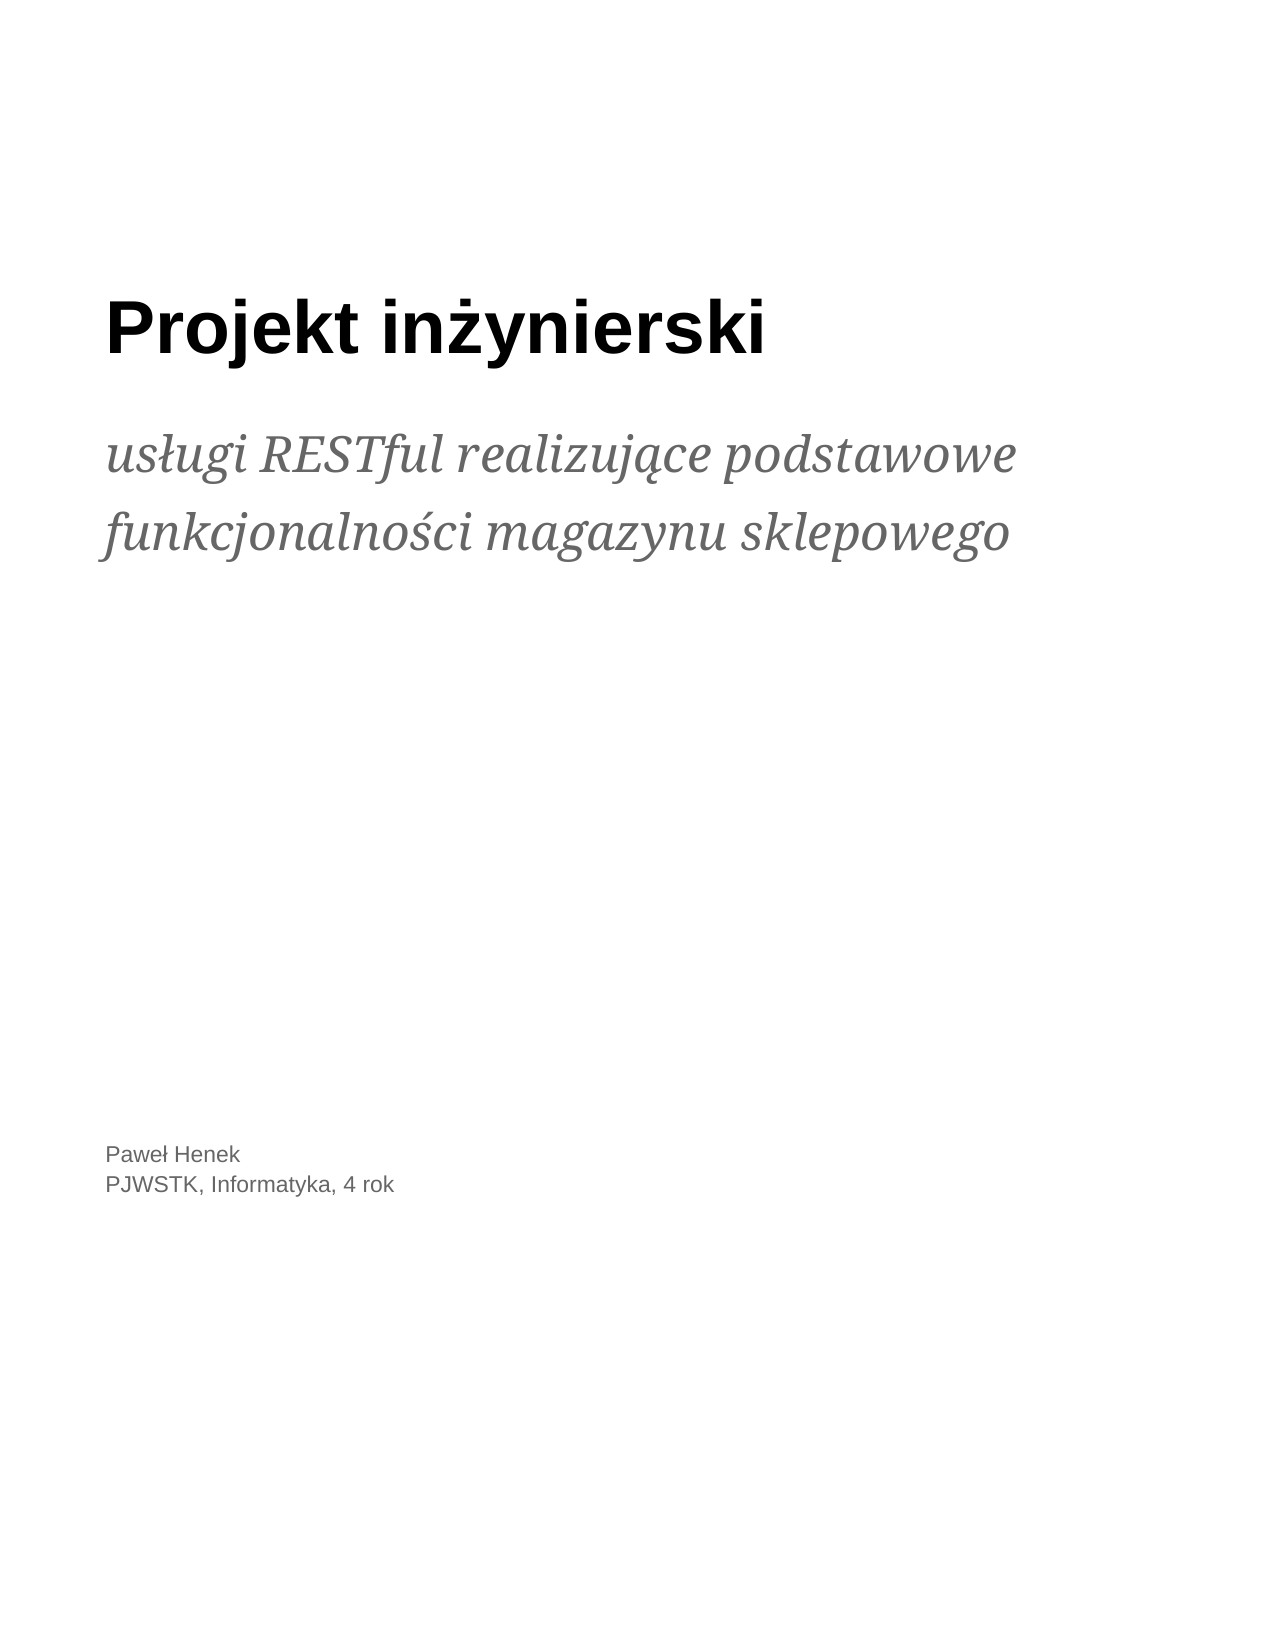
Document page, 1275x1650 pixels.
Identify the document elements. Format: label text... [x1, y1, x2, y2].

text Paweł Henek [105, 1142, 1170, 1168]
text PJWSTK, Informatyka, 4 rok [105, 1172, 1170, 1197]
subtitle usługi RESTful realizujące podstawowe funkcjonalności magazynu sklepowego [105, 419, 1170, 566]
title Projekt inżynierski [105, 285, 1170, 369]
